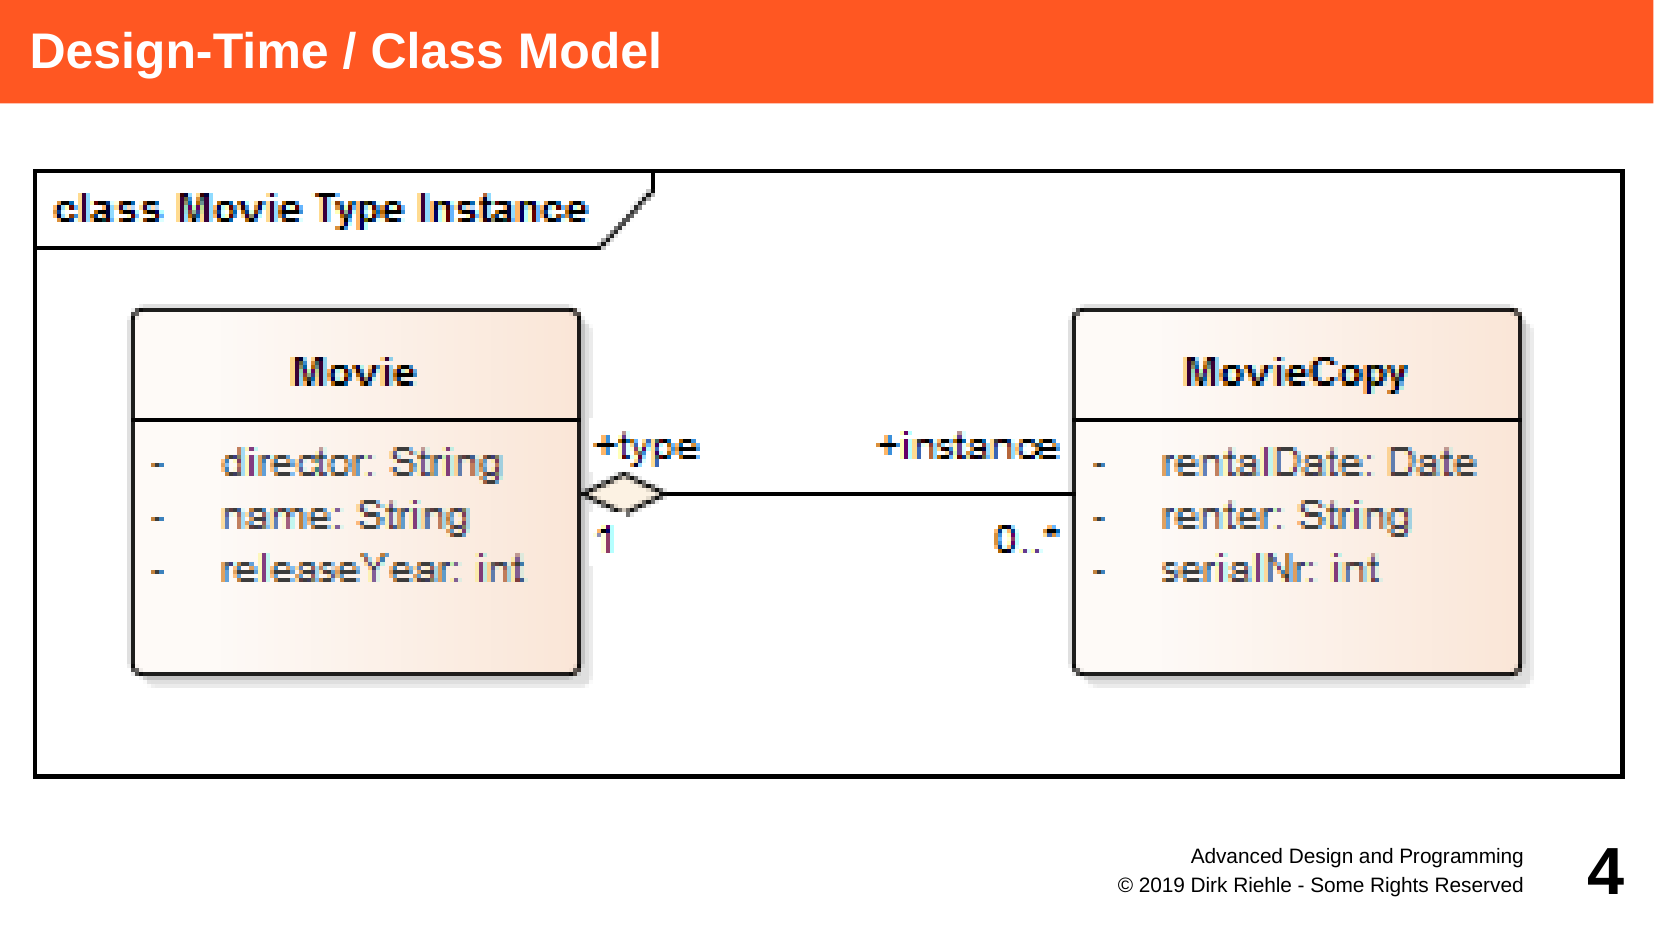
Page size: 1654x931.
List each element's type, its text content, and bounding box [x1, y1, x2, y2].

picture [29, 165, 1625, 780]
title Design-Time / Class Model [0, 0, 1654, 104]
